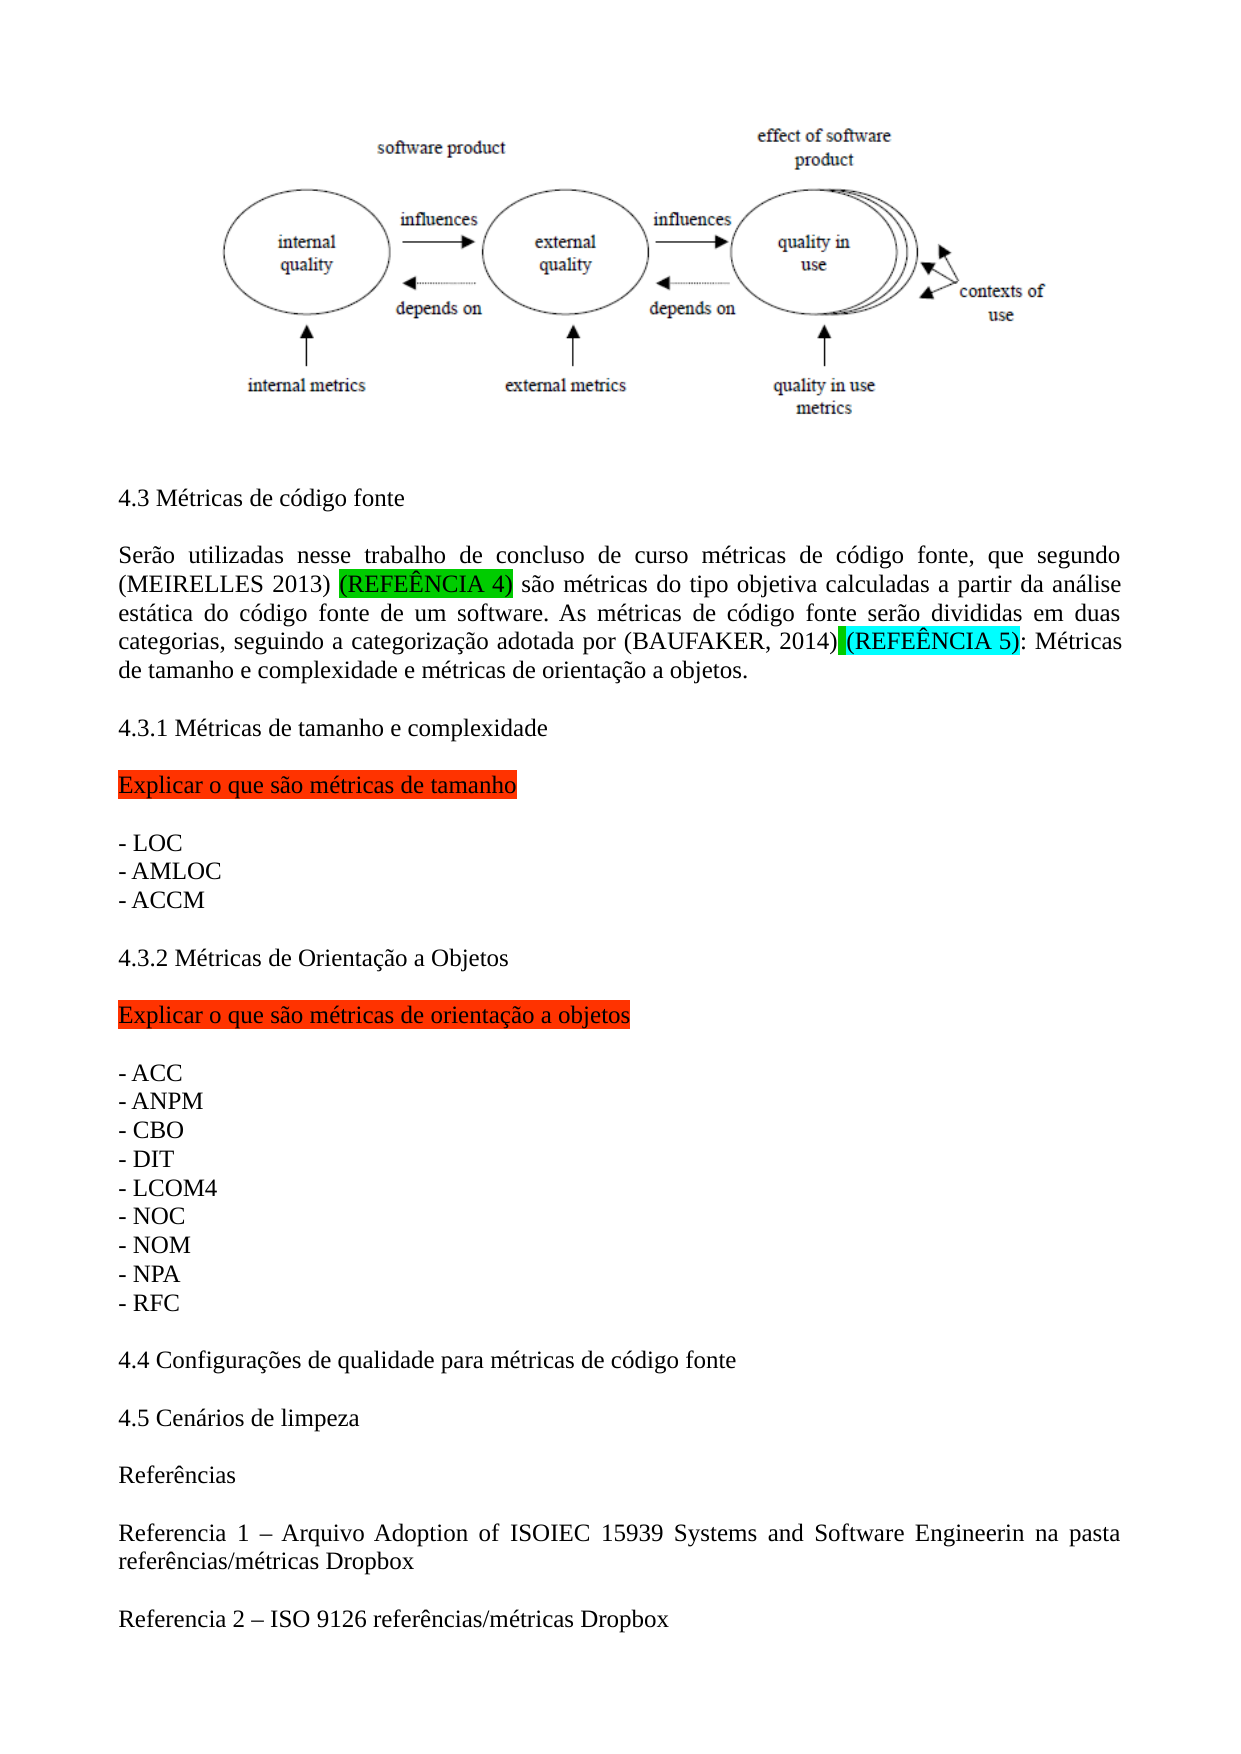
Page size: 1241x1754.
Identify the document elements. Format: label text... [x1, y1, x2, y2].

text - AMLOC [118, 856, 1122, 885]
text 4.3.1 Métricas de tamanho e complexidade [118, 713, 1122, 741]
text - ACC [118, 1058, 1122, 1086]
text - NPA [118, 1259, 1122, 1288]
text - CBO [118, 1115, 1122, 1144]
text - LOC [118, 828, 1122, 856]
text - ACCM [118, 885, 1122, 914]
text Referências [118, 1460, 1122, 1489]
text Referencia 2 – ISO 9126 referências/métricas Dropbox [118, 1604, 1122, 1633]
text Serão utilizadas nesse trabalho de concluso de curso métricas de código fonte, que segundo (MEIRELLES 2013) (REFEÊNCIA 4) são métricas do tipo objetiva calculadas a partir da análise estática do código fonte de um software. As métricas de código fonte serão divididas em duas categorias, seguindo a categorização adotada por (BAUFAKER, 2014) (REFEÊNCIA 5): Métricas de tamanho e complexidade e métricas de orientação a objetos. [118, 540, 1122, 684]
text - RFC [118, 1288, 1122, 1316]
text Explicar o que são métricas de orientação a objetos [118, 1000, 1122, 1029]
text - LCOM4 [118, 1173, 1122, 1201]
text - NOC [118, 1201, 1122, 1230]
text Explicar o que são métricas de tamanho [118, 770, 1122, 799]
text 4.3 Métricas de código fonte [118, 483, 1122, 511]
text - ANPM [118, 1086, 1122, 1115]
text 4.3.2 Métricas de Orientação a Objetos [118, 943, 1122, 971]
text 4.5 Cenários de limpeza [118, 1403, 1122, 1431]
text - DIT [118, 1144, 1122, 1173]
text - NOM [118, 1230, 1122, 1259]
text 4.4 Configurações de qualidade para métricas de código fonte [118, 1345, 1122, 1374]
text Referencia 1 – Arquivo Adoption of ISOIEC 15939 Systems and Software Engineerin na pasta referências/métricas Dropbox [118, 1518, 1122, 1575]
